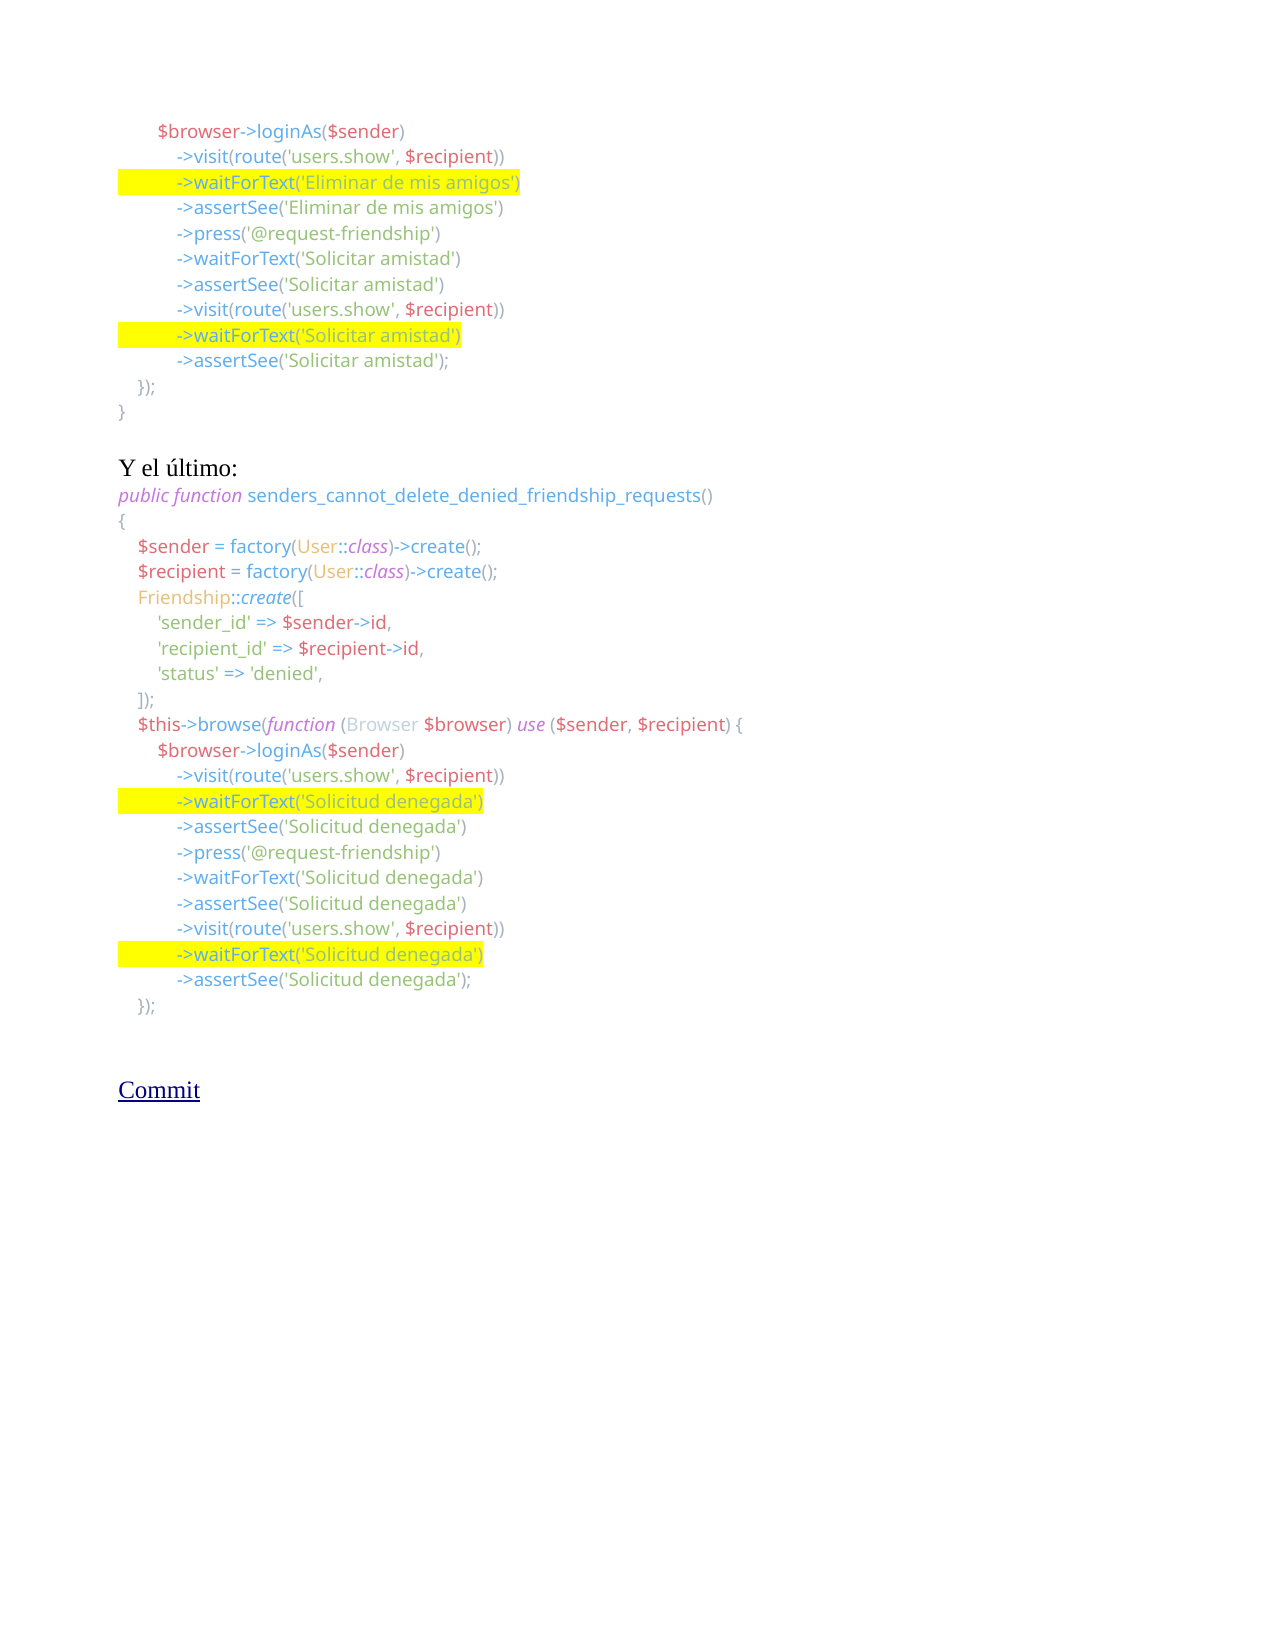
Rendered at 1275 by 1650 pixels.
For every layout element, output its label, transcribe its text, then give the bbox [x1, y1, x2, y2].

text Commit [118, 1075, 1157, 1104]
text Y el último: [118, 453, 1157, 482]
text public function senders_cannot_delete_denied_friendship_requests() { $sender = factory(User::class)->create(); $recipient = factory(User::class)->create(); Friendship::create([ 'sender_id' => $sender->id, 'recipient_id' => $recipient->id, 'status' => 'denied', ]); $this->browse(function (Browser $browser) use ($sender, $recipient) { $browser->loginAs($sender) ->visit(route('users.show', $recipient)) ->waitForText('Solicitud denegada') ->assertSee('Solicitud denegada') ->press('@request-friendship') ->waitForText('Solicitud denegada') ->assertSee('Solicitud denegada') ->visit(route('users.show', $recipient)) ->waitForText('Solicitud denegada') ->assertSee('Solicitud denegada'); }); [118, 482, 1157, 1018]
text $browser->loginAs($sender) ->visit(route('users.show', $recipient)) ->waitForText('Eliminar de mis amigos') ->assertSee('Eliminar de mis amigos') ->press('@request-friendship') ->waitForText('Solicitar amistad') ->assertSee('Solicitar amistad') ->visit(route('users.show', $recipient)) ->waitForText('Solicitar amistad') ->assertSee('Solicitar amistad'); }); } [118, 118, 1157, 424]
